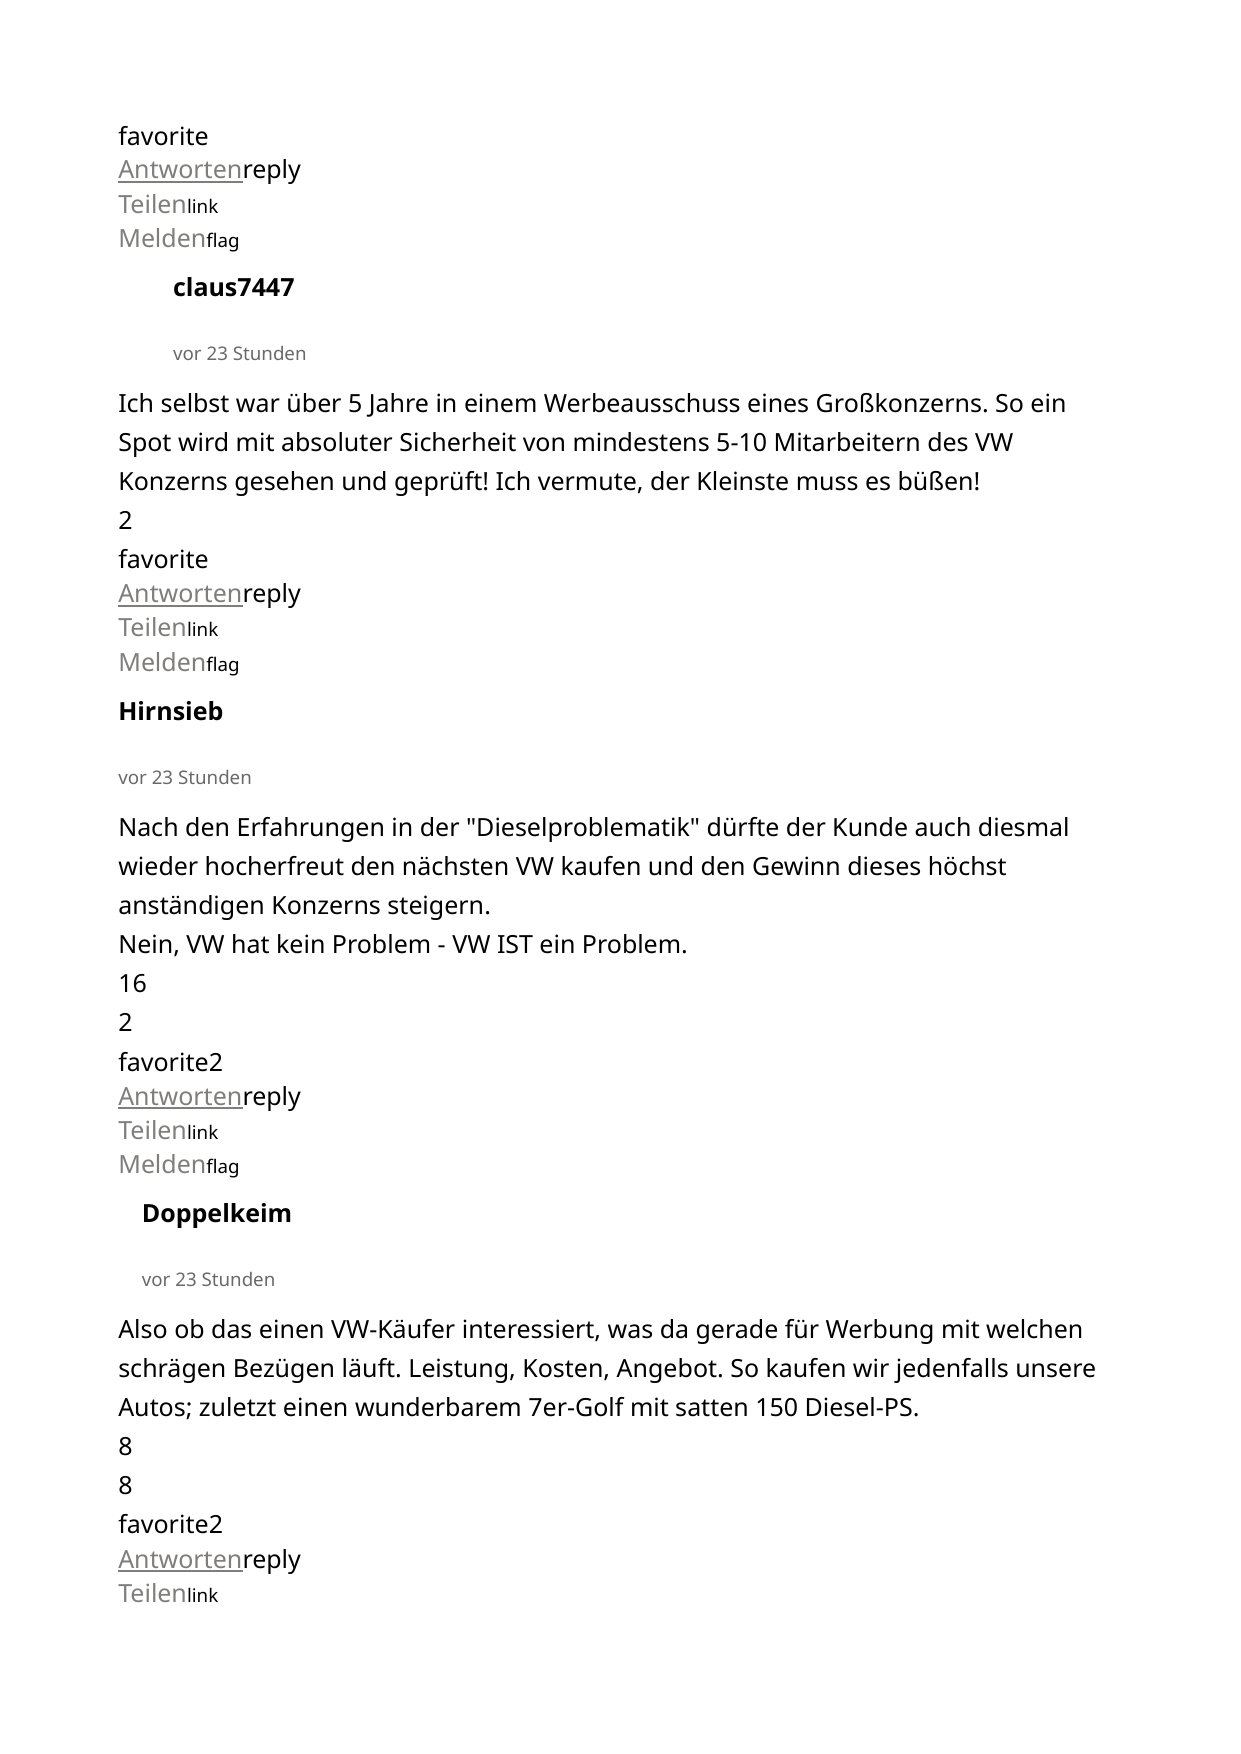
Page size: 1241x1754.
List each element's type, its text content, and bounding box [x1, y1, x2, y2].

text 2 [118, 1005, 1122, 1039]
text Hirnsieb [118, 694, 1114, 728]
text favorite2 [118, 1044, 1122, 1078]
text 8 [118, 1429, 1122, 1463]
text favorite [118, 118, 1122, 152]
text Teilenlink [118, 186, 1122, 220]
text Doppelkeim [142, 1196, 1114, 1230]
text Nach den Erfahrungen in der "Dieselproblematik" dürfte der Kunde auch diesmal wieder hocherfreut den nächsten VW kaufen und den Gewinn dieses höchst anständigen Konzerns steigern. Nein, VW hat kein Problem - VW IST ein Problem. [118, 809, 1122, 961]
text claus7447 [173, 270, 1114, 304]
text Meldenflag [118, 644, 1122, 678]
text favorite2 [118, 1507, 1122, 1541]
text Teilenlink [118, 1575, 1122, 1609]
text Also ob das einen VW-Käufer interessiert, was da gerade für Werbung mit welchen schrägen Bezügen läuft. Leistung, Kosten, Angebot. So kaufen wir jedenfalls unsere Autos; zuletzt einen wunderbarem 7er-Golf mit satten 150 Diesel-PS. [118, 1311, 1122, 1424]
text vor 23 Stunden [142, 1266, 1117, 1292]
text Teilenlink [118, 610, 1122, 644]
text Meldenflag [118, 1146, 1122, 1180]
text Antwortenreply [118, 1078, 1122, 1112]
text Ich selbst war über 5 Jahre in einem Werbeausschuss eines Großkonzerns. So ein Spot wird mit absoluter Sicherheit von mindestens 5-10 Mitarbeitern des VW Konzerns gesehen und geprüft! Ich vermute, der Kleinste muss es büßen! [118, 385, 1122, 498]
text vor 23 Stunden [173, 340, 1117, 366]
text 2 [118, 503, 1122, 537]
text Antwortenreply [118, 152, 1122, 186]
text 8 [118, 1468, 1122, 1502]
text Teilenlink [118, 1112, 1122, 1146]
text 16 [118, 966, 1122, 1000]
text Antwortenreply [118, 576, 1122, 610]
text vor 23 Stunden [118, 764, 1117, 790]
text Antwortenreply [118, 1541, 1122, 1575]
text favorite [118, 542, 1122, 576]
text Meldenflag [118, 220, 1122, 254]
